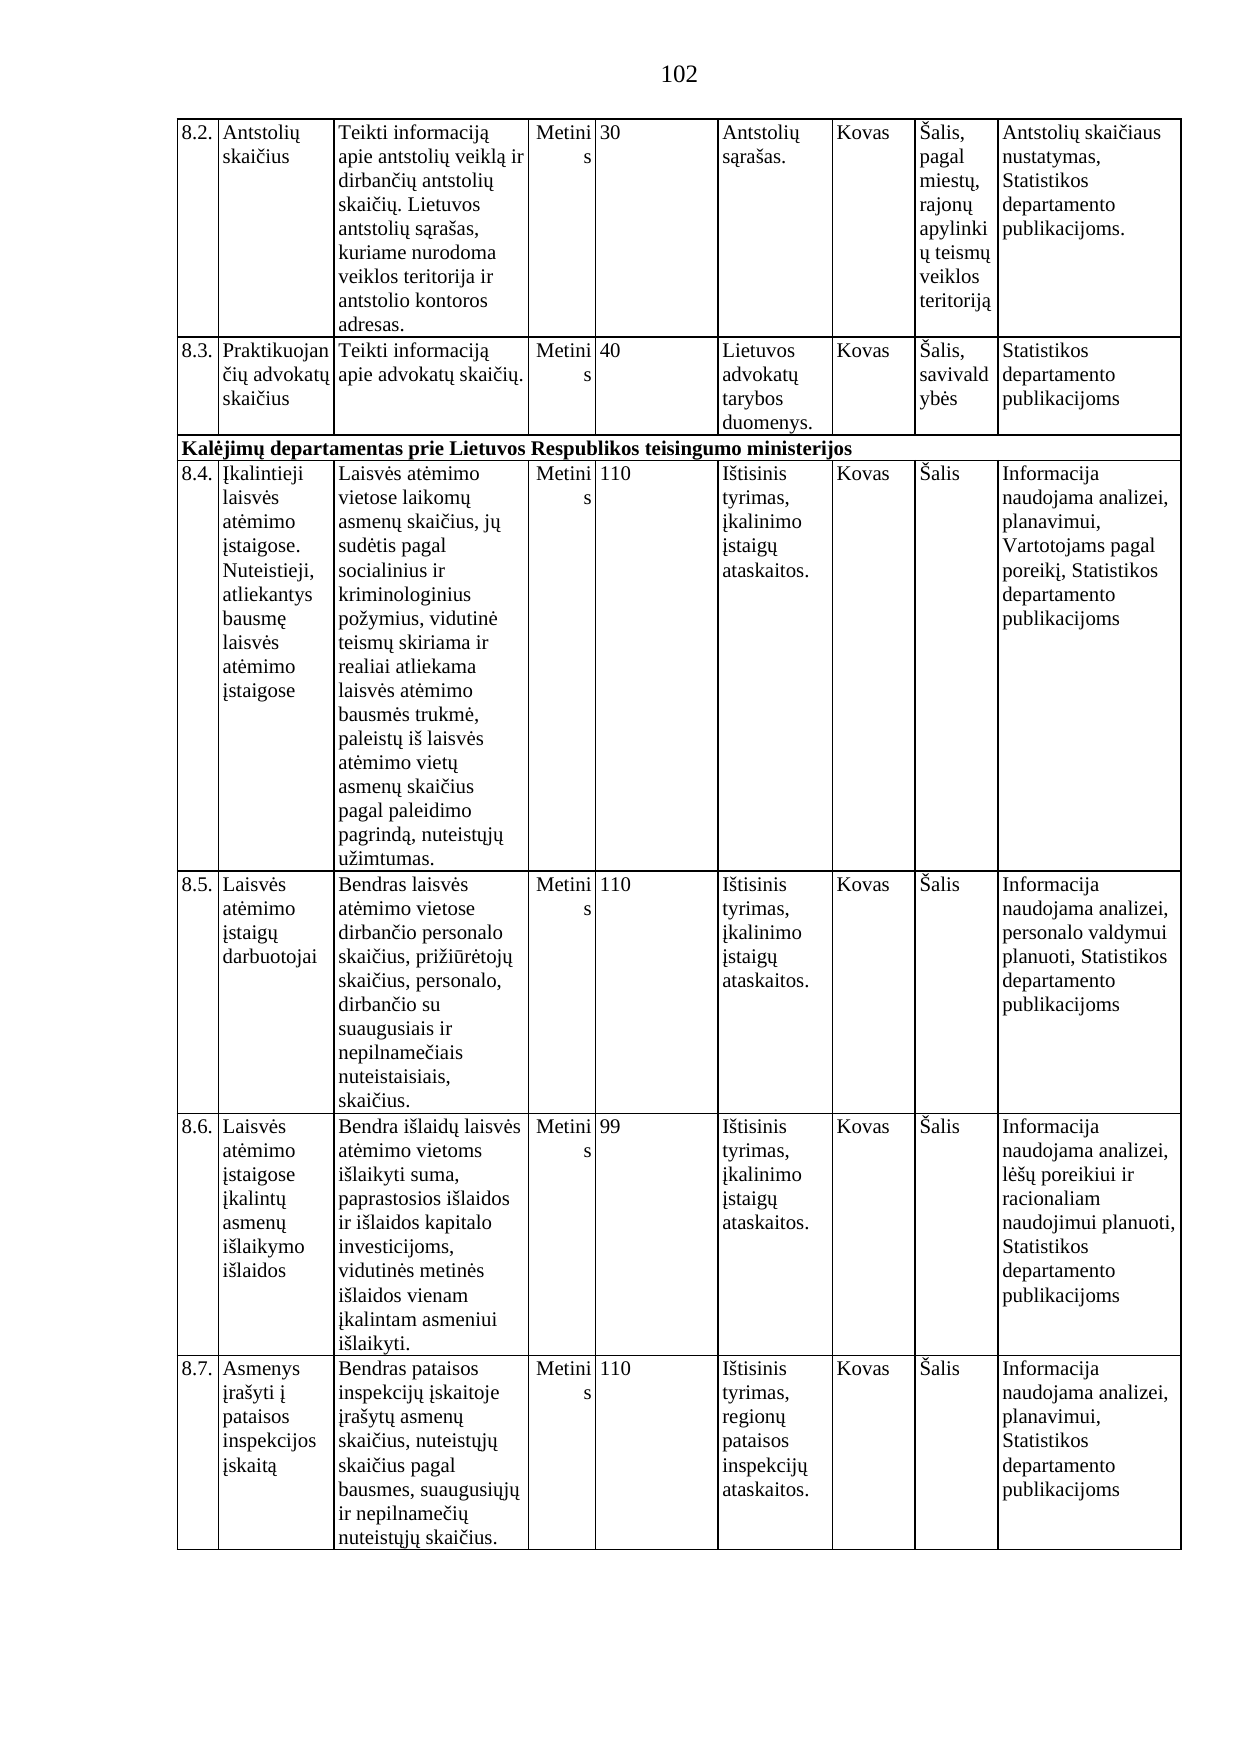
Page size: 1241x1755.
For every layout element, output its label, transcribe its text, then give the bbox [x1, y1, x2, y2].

table_cell Kovas [833, 1356, 914, 1549]
table_cell Statistikos departamento publikacijoms [999, 338, 1180, 434]
table_cell Laisvės atėmimo įstaigose įkalintų asmenų išlaikymo išlaidos [219, 1114, 333, 1355]
table_cell Ištisinis tyrimas, įkalinimo įstaigų ataskaitos. [719, 1114, 832, 1355]
table_cell Informacija naudojama analizei, lėšų poreikiui ir racionaliam naudojimui planuoti, Statistikos departamento publikacijoms [999, 1114, 1180, 1355]
table_cell Šalis [916, 872, 997, 1112]
table_cell 110 [596, 872, 717, 1112]
table_cell Laisvės atėmimo įstaigų darbuotojai [219, 872, 333, 1112]
table_cell Informacija naudojama analizei, planavimui, Vartotojams pagal poreikį, Statistikos departamento publikacijoms [999, 461, 1180, 870]
table_cell 8.3. [178, 338, 218, 434]
table_cell Antstolių skaičius [219, 120, 333, 336]
table_cell Kovas [833, 338, 914, 434]
table_cell Metinis [529, 1356, 595, 1549]
table_cell 8.6. [178, 1114, 218, 1355]
table_cell Šalis [916, 461, 997, 870]
table_cell Šalis [916, 1114, 997, 1355]
table_cell Kovas [833, 872, 914, 1112]
table_cell Kovas [833, 1114, 914, 1355]
table_cell Metinis [529, 461, 595, 870]
table_cell 99 [596, 1114, 717, 1355]
table_cell Informacija naudojama analizei, personalo valdymui planuoti, Statistikos departamento publikacijoms [999, 872, 1180, 1112]
table_cell Antstolių skaičiaus nustatymas, Statistikos departamento publikacijoms. [999, 120, 1180, 336]
table_cell Antstolių sąrašas. [719, 120, 832, 336]
table_cell 8.4. [178, 461, 218, 870]
table_cell 110 [596, 461, 717, 870]
table_cell Asmenys įrašyti į pataisos inspekcijos įskaitą [219, 1356, 333, 1549]
table_cell 8.7. [178, 1356, 218, 1549]
table_cell Praktikuojančių advokatų skaičius [219, 338, 333, 434]
table_cell 40 [596, 338, 717, 434]
table_cell 30 [596, 120, 717, 336]
table_cell Metinis [529, 1114, 595, 1355]
table_cell Ištisinis tyrimas, regionų pataisos inspekcijų ataskaitos. [719, 1356, 832, 1549]
table_cell 8.5. [178, 872, 218, 1112]
table_cell Metinis [529, 872, 595, 1112]
table_cell Ištisinis tyrimas, įkalinimo įstaigų ataskaitos. [719, 461, 832, 870]
table_cell Šalis, savivaldybės [916, 338, 997, 434]
table_cell Metinis [529, 338, 595, 434]
table_cell Šalis, pagal miestų, rajonų apylinkių teismų veiklos teritoriją [916, 120, 997, 336]
table_cell Teikti informaciją apie advokatų skaičių. [335, 338, 528, 434]
table_cell Metinis [529, 120, 595, 336]
table_cell 8.2. [178, 120, 218, 336]
table_cell 110 [596, 1356, 717, 1549]
table_cell Kovas [833, 120, 914, 336]
table_cell Šalis [916, 1356, 997, 1549]
table_cell Informacija naudojama analizei, planavimui, Statistikos departamento publikacijoms [999, 1356, 1180, 1549]
table_cell Ištisinis tyrimas, įkalinimo įstaigų ataskaitos. [719, 872, 832, 1112]
table_cell Įkalintieji laisvės atėmimo įstaigose. Nuteistieji, atliekantys bausmę laisvės atėmimo įstaigose [219, 461, 333, 870]
table_cell Kovas [833, 461, 914, 870]
